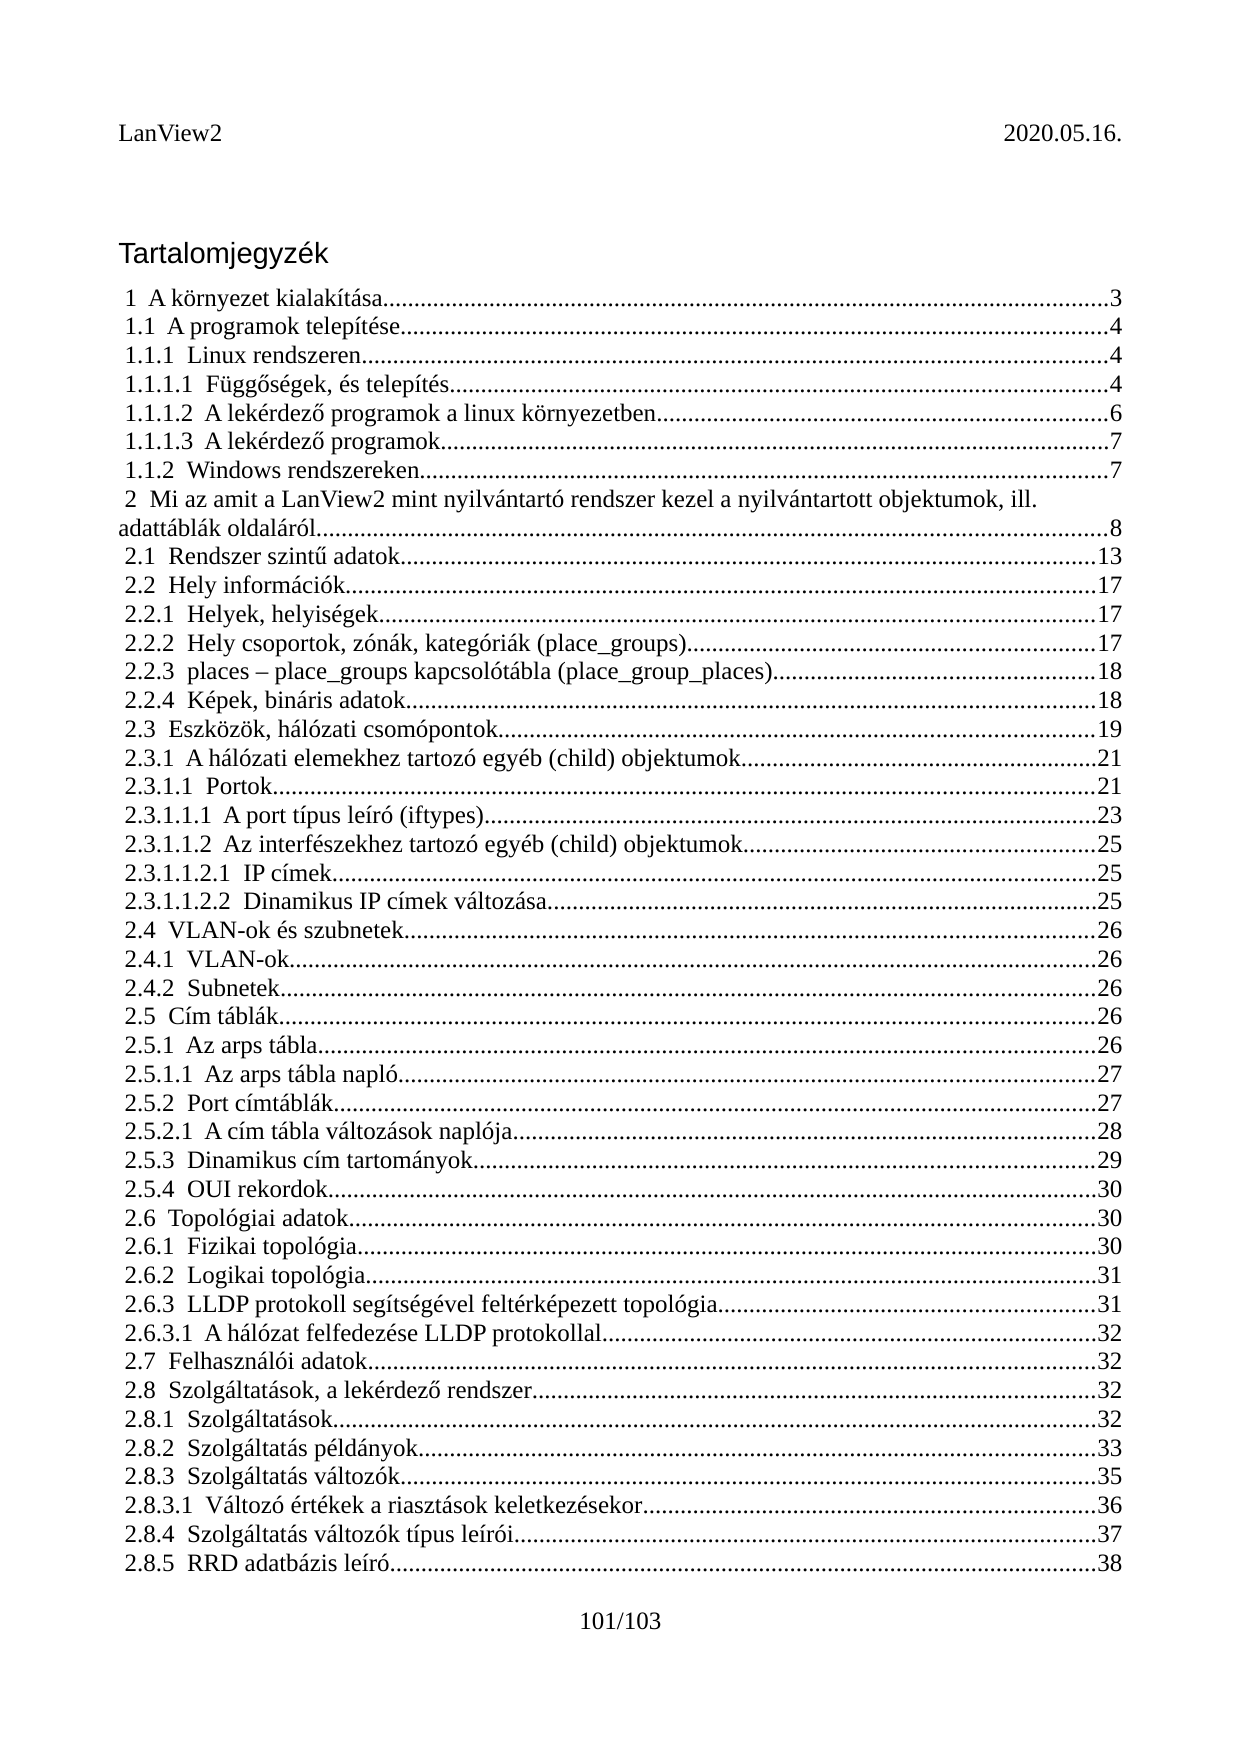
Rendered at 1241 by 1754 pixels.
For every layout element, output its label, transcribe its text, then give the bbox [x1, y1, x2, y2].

text 2.2.2 Hely csoportok, zónák, kategóriák (place_groups) 17 [118, 628, 1122, 656]
text 2.3.1 A hálózati elemekhez tartozó egyéb (child) objektumok 21 [118, 743, 1122, 771]
text 2.5.3 Dinamikus cím tartományok 29 [118, 1145, 1122, 1174]
text 2.6.3.1 A hálózat felfedezése LLDP protokollal 32 [118, 1318, 1122, 1346]
text 2.8.5 RRD adatbázis leíró 38 [118, 1548, 1122, 1576]
subtitle Tartalomjegyzék [118, 237, 1122, 270]
text 1.1.2 Windows rendszereken 7 [118, 455, 1122, 484]
text 2.4.1 VLAN-ok 26 [118, 944, 1122, 973]
text 2.6.3 LLDP protokoll segítségével feltérképezett topológia 31 [118, 1289, 1122, 1318]
text 1.1.1.3 A lekérdező programok 7 [118, 426, 1122, 455]
text 2.2.4 Képek, bináris adatok 18 [118, 685, 1122, 714]
text 2.6.1 Fizikai topológia 30 [118, 1231, 1122, 1260]
text 2.8.3.1 Változó értékek a riasztások keletkezésekor 36 [118, 1490, 1122, 1519]
text 2.3.1.1.1 A port típus leíró (iftypes) 23 [118, 800, 1122, 829]
text 2.5.1.1 Az arps tábla napló 27 [118, 1059, 1122, 1088]
text 2.3.1.1.2 Az interfészekhez tartozó egyéb (child) objektumok 25 [118, 829, 1122, 858]
text 2.2 Hely információk 17 [118, 570, 1122, 599]
text 2 Mi az amit a LanView2 mint nyilvántartó rendszer kezel a nyilvántartott objektumok, ill. adattáblák oldaláról. 8 [118, 484, 1122, 541]
text 2.8.3 Szolgáltatás változók 35 [118, 1461, 1122, 1490]
text 2.7 Felhasználói adatok 32 [118, 1346, 1122, 1375]
text 2.8 Szolgáltatások, a lekérdező rendszer 32 [118, 1375, 1122, 1404]
text 2.2.1 Helyek, helyiségek 17 [118, 599, 1122, 628]
text 1.1.1.1 Függőségek, és telepítés 4 [118, 369, 1122, 398]
text 1.1.1 Linux rendszeren 4 [118, 340, 1122, 369]
text 2.5.4 OUI rekordok 30 [118, 1174, 1122, 1203]
text 2.3.1.1.2.1 IP címek 25 [118, 858, 1122, 886]
text 2.3.1.1.2.2 Dinamikus IP címek változása. 25 [118, 886, 1122, 915]
text 2.3.1.1 Portok 21 [118, 771, 1122, 800]
text 2.5 Cím táblák 26 [118, 1001, 1122, 1030]
text 2.8.2 Szolgáltatás példányok 33 [118, 1433, 1122, 1461]
text 2.3 Eszközök, hálózati csomópontok 19 [118, 714, 1122, 743]
text 2.5.2.1 A cím tábla változások naplója 28 [118, 1116, 1122, 1145]
text 1 A környezet kialakítása 3 [118, 283, 1122, 311]
text 2.5.2 Port címtáblák. 27 [118, 1088, 1122, 1116]
text 1.1 A programok telepítése 4 [118, 311, 1122, 340]
text 2.2.3 places – place_groups kapcsolótábla (place_group_places) 18 [118, 656, 1122, 685]
text 2.6 Topológiai adatok 30 [118, 1203, 1122, 1231]
text 2.1 Rendszer szintű adatok 13 [118, 541, 1122, 570]
text 2.5.1 Az arps tábla 26 [118, 1030, 1122, 1059]
text 2.4 VLAN-ok és szubnetek 26 [118, 915, 1122, 944]
text 2.4.2 Subnetek 26 [118, 973, 1122, 1001]
text 2.8.1 Szolgáltatások 32 [118, 1404, 1122, 1433]
text 2.8.4 Szolgáltatás változók típus leírói 37 [118, 1519, 1122, 1548]
text 2.6.2 Logikai topológia 31 [118, 1260, 1122, 1289]
text 1.1.1.2 A lekérdező programok a linux környezetben 6 [118, 398, 1122, 426]
